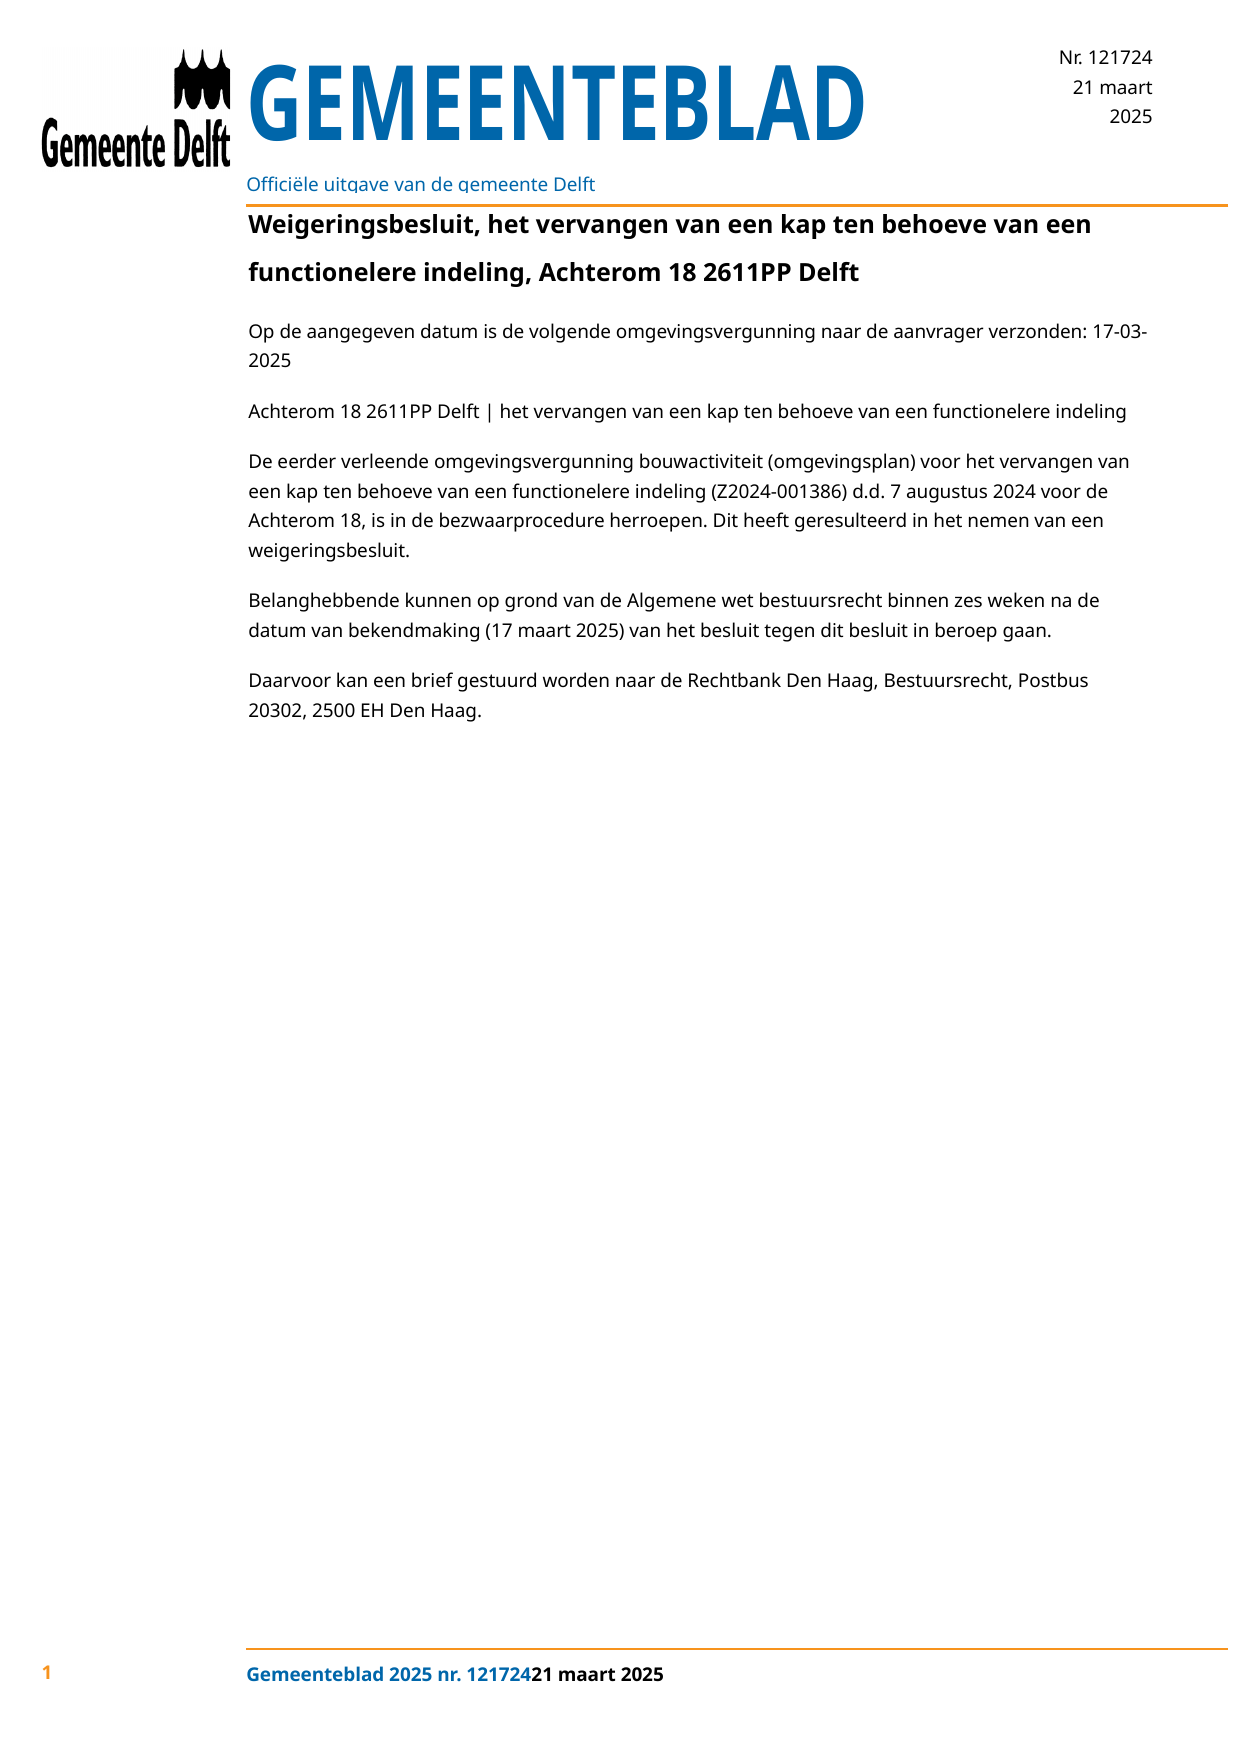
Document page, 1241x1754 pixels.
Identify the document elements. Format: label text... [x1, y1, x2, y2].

text Achterom 18 2611PP Delft | het vervangen van een kap ten behoeve van een functionelere indeling [248, 398, 1152, 424]
text Op de aangegeven datum is de volgende omgevingsvergunning naar de aanvrager verzonden: 17-03-2025 [248, 318, 1152, 373]
text Daarvoor kan een brief gestuurd worden naar de Rechtbank Den Haag, Bestuursrecht, Postbus 20302, 2500 EH Den Haag. [248, 667, 1152, 723]
picture [41, 47, 231, 172]
text De eerder verleende omgevingsvergunning bouwactiviteit (omgevingsplan) voor het vervangen van een kap ten behoeve van een functionelere indeling (Z2024-001386) d.d. 7 augustus 2024 voor de Achterom 18, is in de bezwaarprocedure herroepen. Dit heeft geresulteerd in het nemen van een weigeringsbesluit. [248, 448, 1152, 563]
text Weigeringsbesluit, het vervangen van een kap ten behoeve van een functionelere indeling, Achterom 18 2611PP Delft [248, 207, 1152, 288]
text Belanghebbende kunnen op grond van de Algemene wet bestuursrecht binnen zes weken na de datum van bekendmaking (17 maart 2025) van het besluit tegen dit besluit in beroep gaan. [248, 587, 1152, 643]
